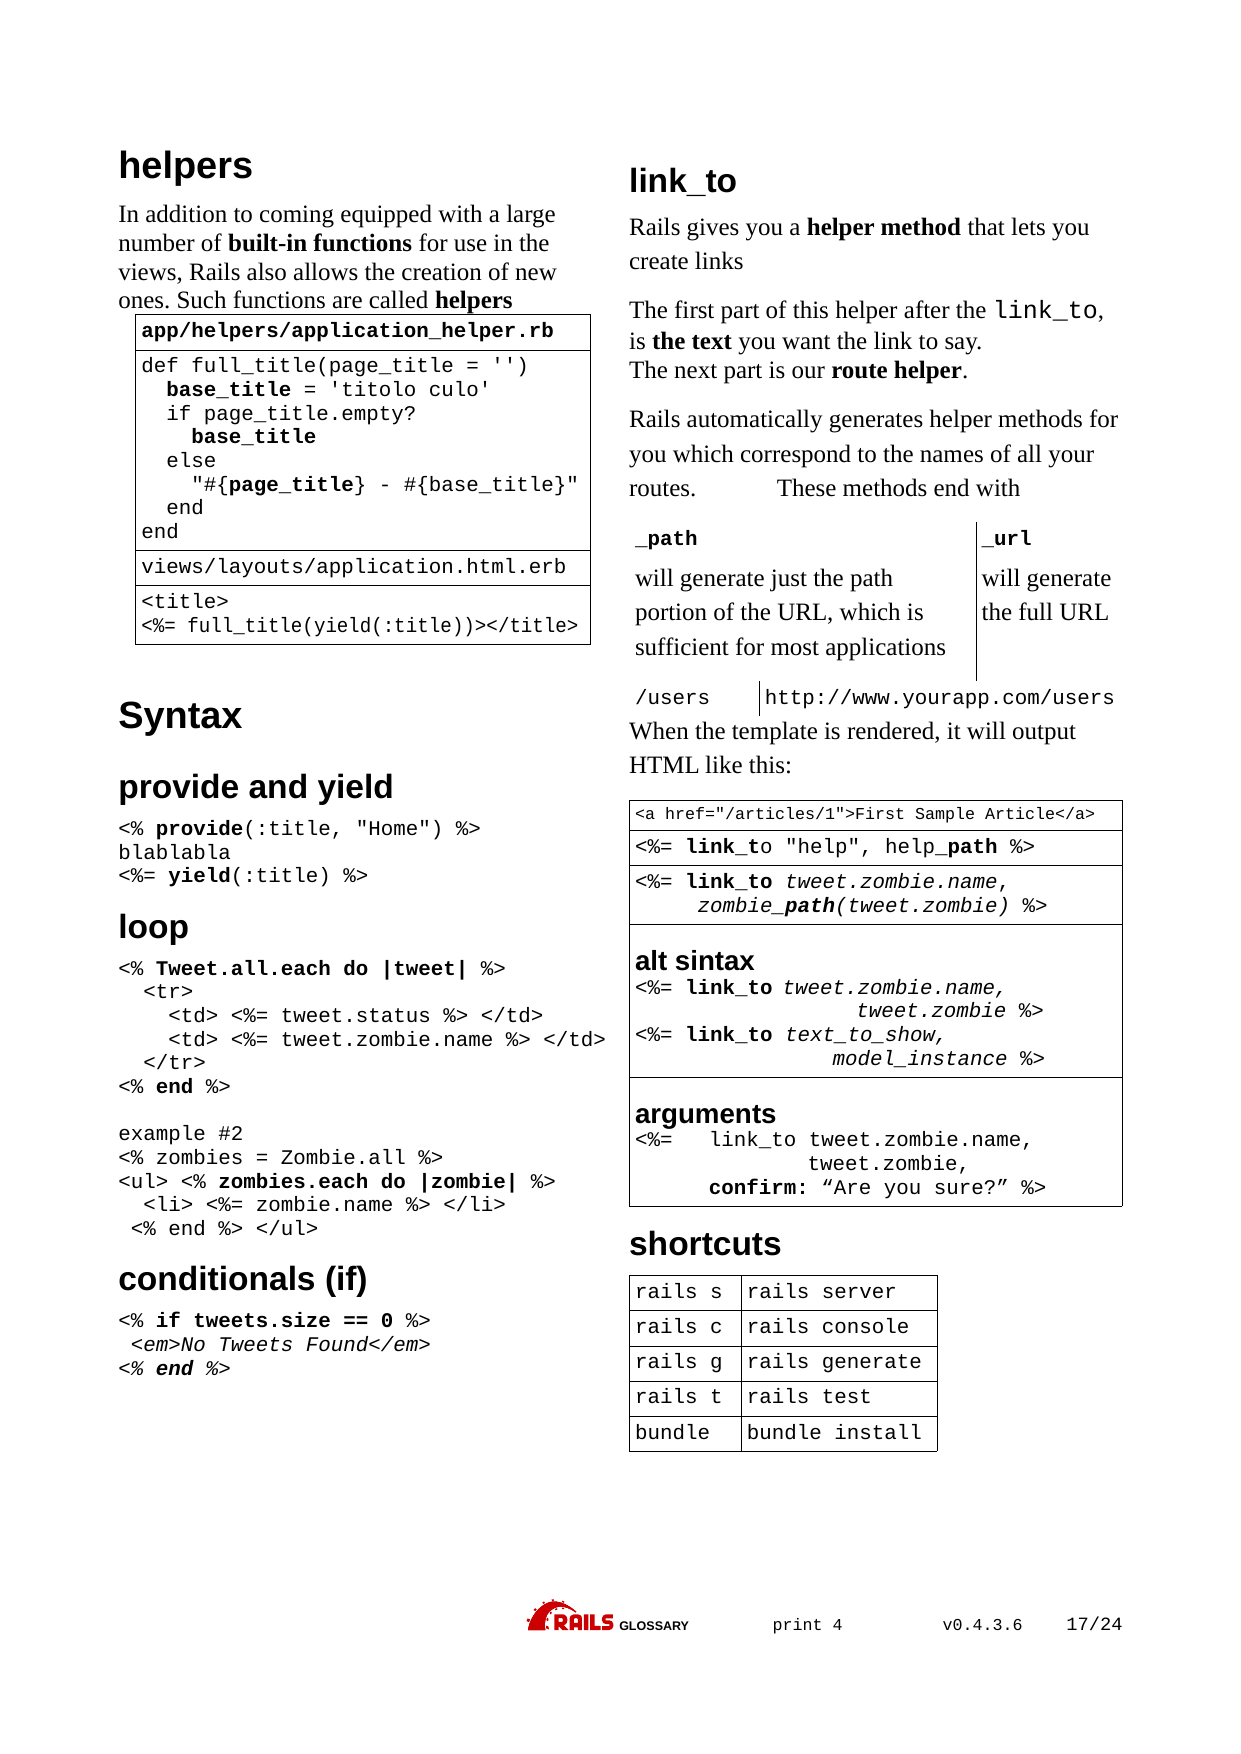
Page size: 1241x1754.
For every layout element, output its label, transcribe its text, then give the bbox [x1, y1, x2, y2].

subtitle loop [118, 907, 611, 945]
table_header rails server [742, 1276, 937, 1310]
text <%= yield(:title) %> [118, 865, 611, 889]
table_cell views/layouts/application.html.erb [136, 551, 590, 585]
text <li> <%= zombie.name %> </li> [118, 1194, 611, 1218]
table_header app/helpers/application_helper.rb [136, 315, 590, 349]
table_header _url [977, 522, 1122, 557]
text example #2 [118, 1123, 611, 1147]
table_header <a href="/articles/1">First Sample Article</a> [630, 801, 1122, 830]
table_cell alt sintax <%= link_to tweet.zombie.name, tweet.zombie %> <%= link_to text_to_show, model_instance %> [630, 925, 1122, 1077]
table_cell http://www.yourapp.com/users [760, 681, 1122, 716]
text <td> <%= tweet.status %> </td> [118, 1005, 611, 1029]
text <% end %> [118, 1358, 611, 1381]
subtitle conditionals (if) [118, 1259, 611, 1298]
table_cell <title> <%= full_title(yield(:title))></title> [136, 586, 590, 644]
subtitle provide and yield [118, 767, 611, 806]
text Rails automatically generates helper methods for you which correspond to the names of all your routes. These methods end with [629, 404, 1122, 502]
text <% end %> [118, 1076, 611, 1100]
text The next part is our route helper. [629, 355, 1122, 384]
text The first part of this helper after the link_to, is the text you want the link to say. [629, 296, 1122, 355]
subtitle Syntax [118, 693, 611, 737]
table_cell rails t [630, 1382, 741, 1416]
text blablabla [118, 842, 611, 865]
table_cell will generate just the path portion of the URL, which is sufficient for most applications [629, 557, 976, 681]
text <% zombies = Zombie.all %> [118, 1147, 611, 1171]
table_header _path [629, 522, 976, 557]
text <% if tweets.size == 0 %> [118, 1310, 611, 1334]
text <em>No Tweets Found</em> [118, 1334, 611, 1358]
text <% Tweet.all.each do |tweet| %> [118, 958, 611, 981]
text When the template is rendered, it will output HTML like this: [629, 716, 1122, 779]
table_cell rails g [630, 1347, 741, 1381]
table_cell bundle [630, 1417, 741, 1451]
table_cell rails test [742, 1382, 937, 1416]
table_cell /users [629, 681, 759, 716]
table_cell arguments <%= link_to tweet.zombie.name, tweet.zombie, confirm: “Are you sure?” %> [630, 1078, 1122, 1206]
text <% end %> </ul> [118, 1218, 611, 1242]
table_cell rails c [630, 1311, 741, 1346]
table_cell rails generate [742, 1347, 937, 1381]
subtitle helpers [118, 143, 611, 187]
text <tr> [118, 981, 611, 1005]
table_header rails s [630, 1276, 741, 1310]
text Rails gives you a helper method that lets you create links [629, 212, 1122, 275]
table_cell will generate the full URL [977, 557, 1122, 681]
text <% provide(:title, "Home") %> [118, 818, 611, 842]
table_cell def full_title(page_title = '') base_title = 'titolo culo' if page_title.empty? base_title else "#{page_title} - #{base_title}" end end [136, 351, 590, 550]
table_cell bundle install [742, 1417, 937, 1451]
subtitle shortcuts [629, 1224, 1122, 1263]
text </tr> [118, 1052, 611, 1076]
text <td> <%= tweet.zombie.name %> </td> [118, 1029, 611, 1052]
subtitle link_to [629, 161, 1122, 199]
text In addition to coming equipped with a large number of built-in functions for use in the views, Rails also allows the creation of new ones. Such functions are called helpers [118, 199, 611, 314]
text <ul> <% zombies.each do |zombie| %> [118, 1171, 611, 1194]
table_cell <%= link_to tweet.zombie.name, zombie_path(tweet.zombie) %> [630, 866, 1122, 924]
table_cell <%= link_to "help", help_path %> [630, 831, 1122, 865]
table_cell rails console [742, 1311, 937, 1346]
